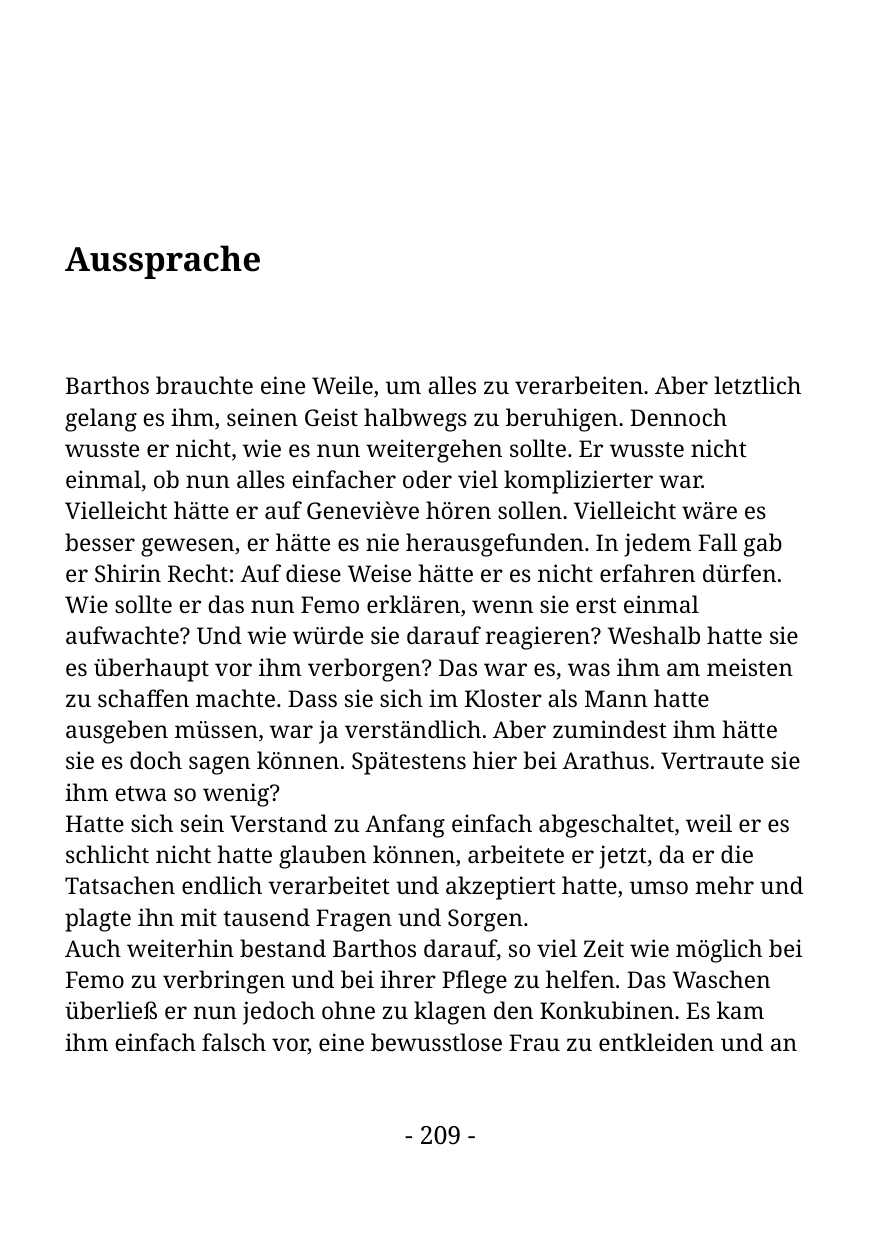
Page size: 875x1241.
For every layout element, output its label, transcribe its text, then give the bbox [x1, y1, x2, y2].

text Barthos brauchte eine Weile, um alles zu verarbeiten. Aber letztlich gelang es ihm, seinen Geist halbwegs zu beruhigen. Dennoch wusste er nicht, wie es nun weitergehen sollte. Er wusste nicht einmal, ob nun alles einfacher oder viel komplizierter war. Vielleicht hätte er auf Geneviève hören sollen. Vielleicht wäre es besser gewesen, er hätte es nie herausgefunden. In jedem Fall gab er Shirin Recht: Auf diese Weise hätte er es nicht erfahren dürfen. Wie sollte er das nun Femo erklären, wenn sie erst einmal aufwachte? Und wie würde sie darauf reagieren? Weshalb hatte sie es überhaupt vor ihm verborgen? Das war es, was ihm am meisten zu schaffen machte. Dass sie sich im Kloster als Mann hatte ausgeben müssen, war ja verständlich. Aber zumindest ihm hätte sie es doch sagen können. Spätestens hier bei Arathus. Vertraute sie ihm etwa so wenig? Hatte sich sein Verstand zu Anfang einfach abgeschaltet, weil er es schlicht nicht hatte glauben können, arbeitete er jetzt, da er die Tatsachen endlich verarbeitet und akzeptiert hatte, umso mehr und plagte ihn mit tausend Fragen und Sorgen. Auch weiterhin bestand Barthos darauf, so viel Zeit wie möglich bei Femo zu verbringen und bei ihrer Pflege zu helfen. Das Waschen überließ er nun jedoch ohne zu klagen den Konkubinen. Es kam ihm einfach falsch vor, eine bewusstlose Frau zu entkleiden und an [65, 370, 809, 1058]
subtitle Aussprache [65, 236, 809, 282]
